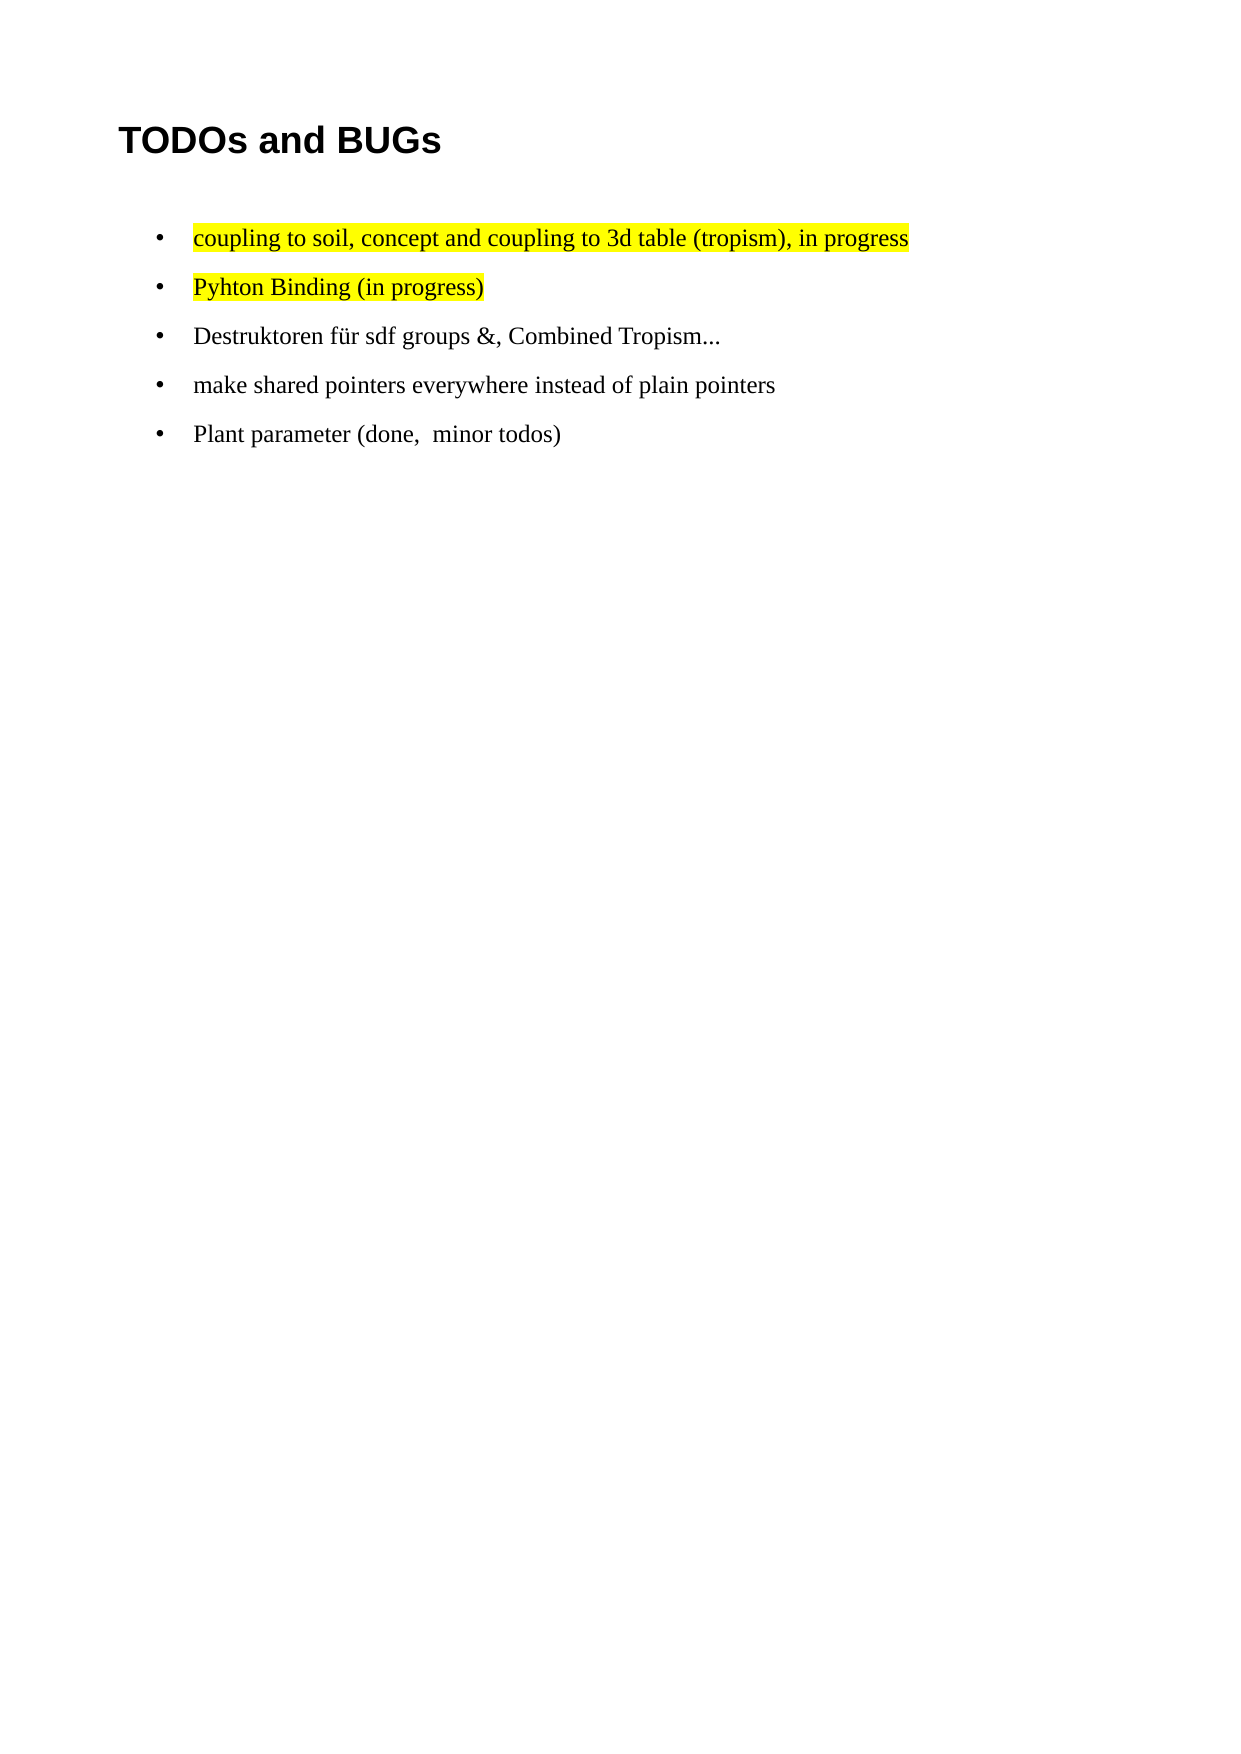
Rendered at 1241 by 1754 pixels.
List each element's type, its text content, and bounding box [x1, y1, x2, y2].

list make shared pointers everywhere instead of plain pointers [156, 371, 1122, 399]
subtitle TODOs and BUGs [118, 118, 1122, 162]
list Plant parameter (done, minor todos) [156, 419, 1122, 448]
list coupling to soil, concept and coupling to 3d table (tropism), in progress [156, 223, 1122, 252]
list Pyhton Binding (in progress) [156, 272, 1122, 301]
list Destruktoren für sdf groups &, Combined Tropism... [156, 321, 1122, 350]
